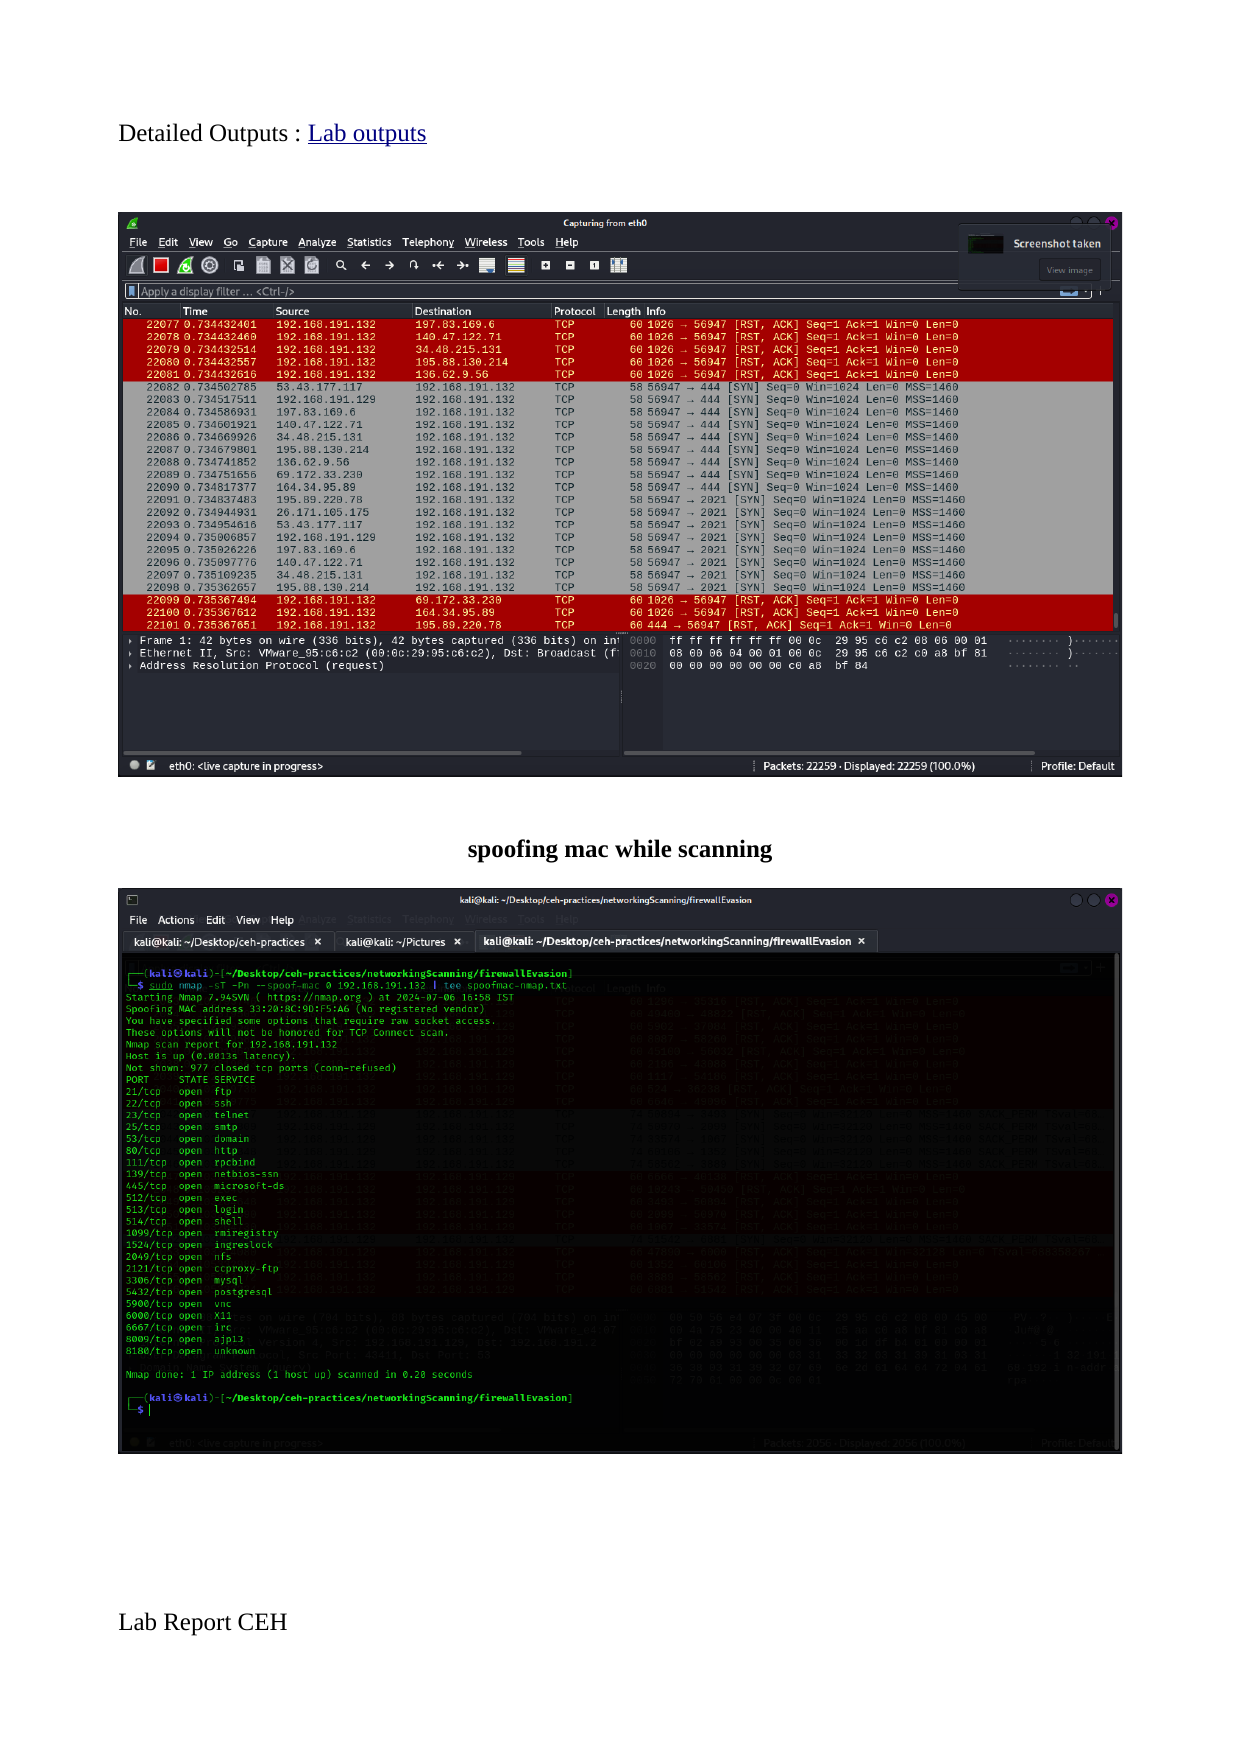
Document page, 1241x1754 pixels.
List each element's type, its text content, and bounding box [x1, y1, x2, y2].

text spoofing mac while scanning [118, 834, 1122, 863]
picture [118, 888, 1123, 1454]
picture [118, 212, 1123, 777]
